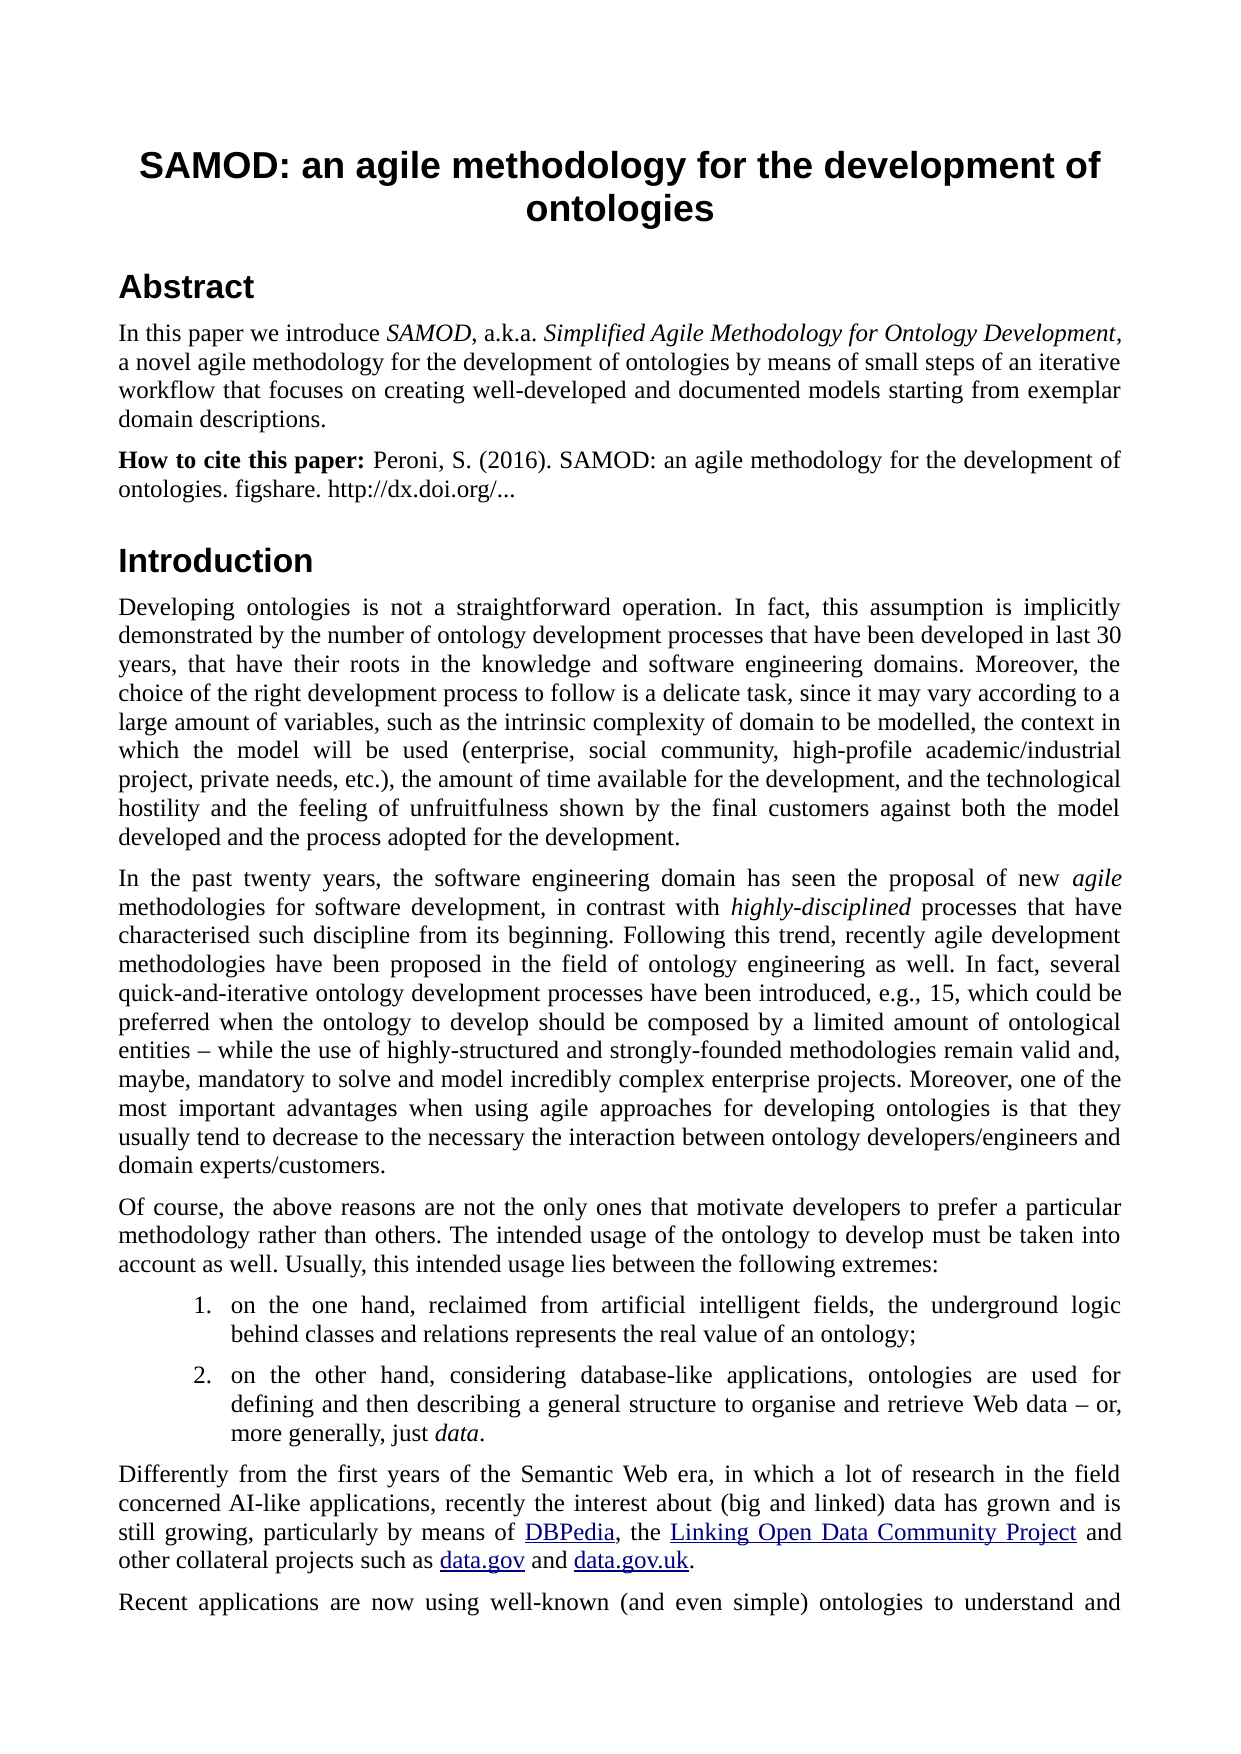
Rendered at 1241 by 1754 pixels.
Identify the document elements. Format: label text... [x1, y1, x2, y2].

text In this paper we introduce SAMOD, a.k.a. Simplified Agile Methodology for Ontology Development, a novel agile methodology for the development of ontologies by means of small steps of an iterative workflow that focuses on creating well-developed and documented models starting from exemplar domain descriptions. [118, 318, 1122, 433]
list on the one hand, reclaimed from artificial intelligent fields, the underground logic behind classes and relations represents the real value of an ontology; [193, 1290, 1122, 1348]
title SAMOD: an agile methodology for the development of ontologies [118, 143, 1122, 229]
subtitle Introduction [118, 541, 1122, 579]
text In the past twenty years, the software engineering domain has seen the proposal of new agile methodologies for software development, in contrast with highly-disciplined processes that have characterised such discipline from its beginning. Following this trend, recently agile development methodologies have been proposed in the field of ontology engineering as well. In fact, several quick-and-iterative ontology development processes have been introduced, e.g., 15., which could be preferred when the ontology to develop should be composed by a limited amount of ontological entities – while the use of highly-structured and strongly-founded methodologies remain valid and, maybe, mandatory to solve and model incredibly complex enterprise projects. Moreover, one of the most important advantages when using agile approaches for developing ontologies is that they usually tend to decrease to the necessary the interaction between ontology developers/engineers and domain experts/customers. [118, 863, 1122, 1179]
list on the other hand, considering database-like applications, ontologies are used for defining and then describing a general structure to organise and retrieve Web data – or, more generally, just data. [193, 1360, 1122, 1447]
text Recent applications are now using well-known (and even simple) ontologies to understand and [118, 1587, 1122, 1615]
text Developing ontologies is not a straightforward operation. In fact, this assumption is implicitly demonstrated by the number of ontology development processes that have been developed in last 30 years, that have their roots in the knowledge and software engineering domains. Moreover, the choice of the right development process to follow is a delicate task, since it may vary according to a large amount of variables, such as the intrinsic complexity of domain to be modelled, the context in which the model will be used (enterprise, social community, high-profile academic/industrial project, private needs, etc.), the amount of time available for the development, and the technological hostility and the feeling of unfruitfulness shown by the final customers against both the model developed and the process adopted for the development. [118, 592, 1122, 850]
text How to cite this paper: Peroni, S. (2016). SAMOD: an agile methodology for the development of ontologies. figshare. http://dx.doi.org/... [118, 446, 1122, 503]
text Differently from the first years of the Semantic Web era, in which a lot of research in the field concerned AI-like applications, recently the interest about (big and linked) data has grown and is still growing, particularly by means of DBPedia, the Linking Open Data Community Project and other collateral projects such as data.gov and data.gov.uk. [118, 1459, 1122, 1574]
subtitle Abstract [118, 267, 1122, 306]
text Of course, the above reasons are not the only ones that motivate developers to prefer a particular methodology rather than others. The intended usage of the ontology to develop must be taken into account as well. Usually, this intended usage lies between the following extremes: [118, 1192, 1122, 1278]
